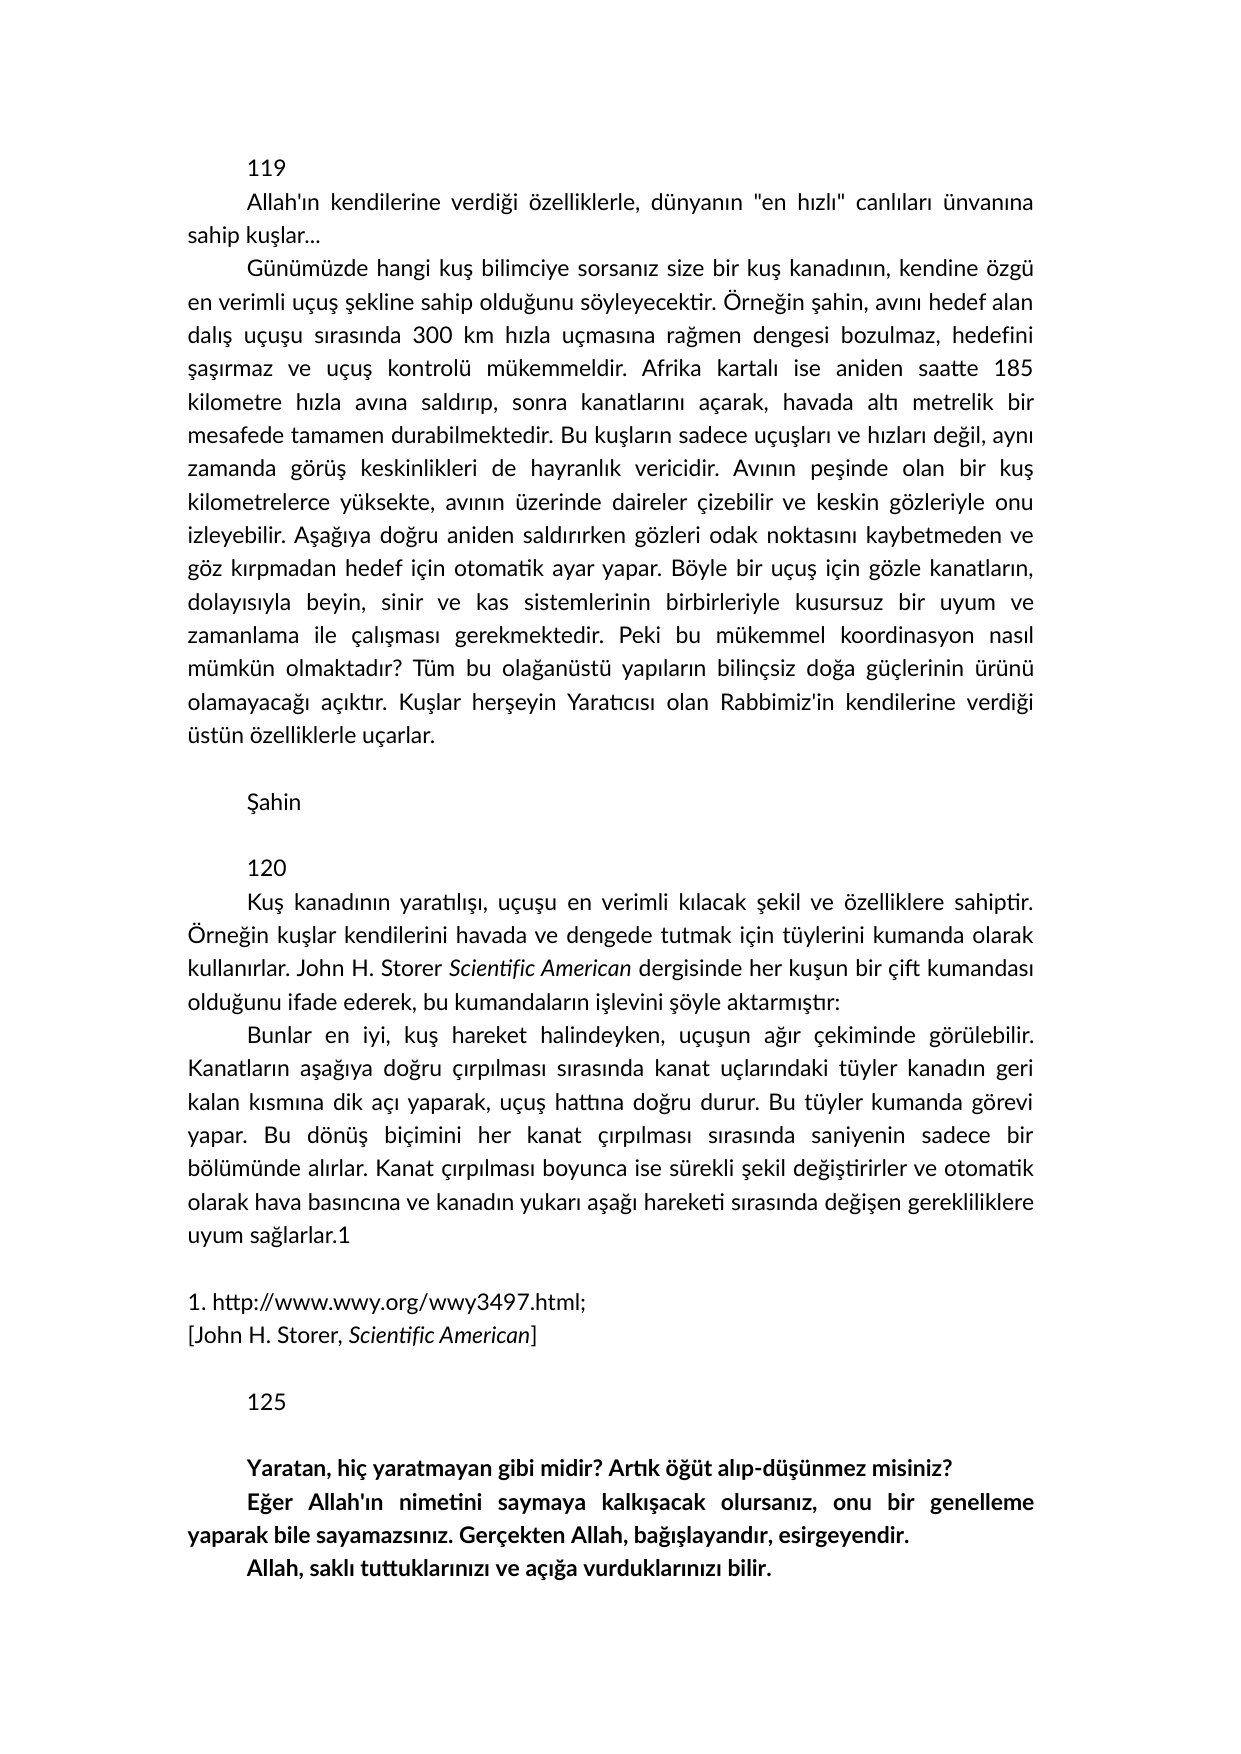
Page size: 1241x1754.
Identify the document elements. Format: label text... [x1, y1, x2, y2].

text 119 [187, 150, 1035, 183]
text Bunlar en iyi, kuş hareket halindeyken, uçuşun ağır çekiminde görülebilir. Kanatların aşağıya doğru çırpılması sırasında kanat uçlarındaki tüyler kanadın geri kalan kısmına dik açı yaparak, uçuş hattına doğru durur. Bu tüyler kumanda görevi yapar. Bu dönüş biçimini her kanat çırpılması sırasında saniyenin sadece bir bölümünde alırlar. Kanat çırpılması boyunca ise sürekli şekil değiştirirler ve otomatik olarak hava basıncına ve kanadın yukarı aşağı hareketi sırasında değişen gerekliliklere uyum sağlarlar.1 [187, 1017, 1035, 1250]
text Yaratan, hiç yaratmayan gibi midir? Artık öğüt alıp-düşünmez misiniz? [187, 1450, 1035, 1483]
text Eğer Allah'ın nimetini saymaya kalkışacak olursanız, onu bir genelleme yaparak bile sayamazsınız. Gerçekten Allah, bağışlayandır, esirgeyendir. [187, 1483, 1035, 1550]
text Günümüzde hangi kuş bilimciye sorsanız size bir kuş kanadının, kendine özgü en verimli uçuş şekline sahip olduğunu söyleyecektir. Örneğin şahin, avını hedef alan dalış uçuşu sırasında 300 km hızla uçmasına rağmen dengesi bozulmaz, hedefini şaşırmaz ve uçuş kontrolü mükemmeldir. Afrika kartalı ise aniden saatte 185 kilometre hızla avına saldırıp, sonra kanatlarını açarak, havada altı metrelik bir mesafede tamamen durabilmektedir. Bu kuşların sadece uçuşları ve hızları değil, aynı zamanda görüş keskinlikleri de hayranlık vericidir. Avının peşinde olan bir kuş kilometrelerce yüksekte, avının üzerinde daireler çizebilir ve keskin gözleriyle onu izleyebilir. Aşağıya doğru aniden saldırırken gözleri odak noktasını kaybetmeden ve göz kırpmadan hedef için otomatik ayar yapar. Böyle bir uçuş için gözle kanatların, dolayısıyla beyin, sinir ve kas sistemlerinin birbirleriyle kusursuz bir uyum ve zamanlama ile çalışması gerekmektedir. Peki bu mükemmel koordinasyon nasıl mümkün olmaktadır? Tüm bu olağanüstü yapıların bilinçsiz doğa güçlerinin ürünü olamayacağı açıktır. Kuşlar herşeyin Yaratıcısı olan Rabbimiz'in kendilerine verdiği üstün özelliklerle uçarlar. [187, 250, 1035, 750]
text 120 [187, 850, 1035, 883]
text 1. http://www.wwy.org/wwy3497.html; [187, 1283, 1035, 1317]
text Allah, saklı tuttuklarınızı ve açığa vurduklarınızı bilir. [187, 1550, 1035, 1583]
text 125 [187, 1383, 1035, 1417]
text [John H. Storer, Scientific American] [187, 1317, 1035, 1350]
text Allah'ın kendilerine verdiği özelliklerle, dünyanın "en hızlı" canlıları ünvanına sahip kuşlar... [187, 183, 1035, 250]
text Şahin [187, 783, 1035, 817]
text Kuş kanadının yaratılışı, uçuşu en verimli kılacak şekil ve özelliklere sahiptir. Örneğin kuşlar kendilerini havada ve dengede tutmak için tüylerini kumanda olarak kullanırlar. John H. Storer Scientific American dergisinde her kuşun bir çift kumandası olduğunu ifade ederek, bu kumandaların işlevini şöyle aktarmıştır: [187, 883, 1035, 1017]
